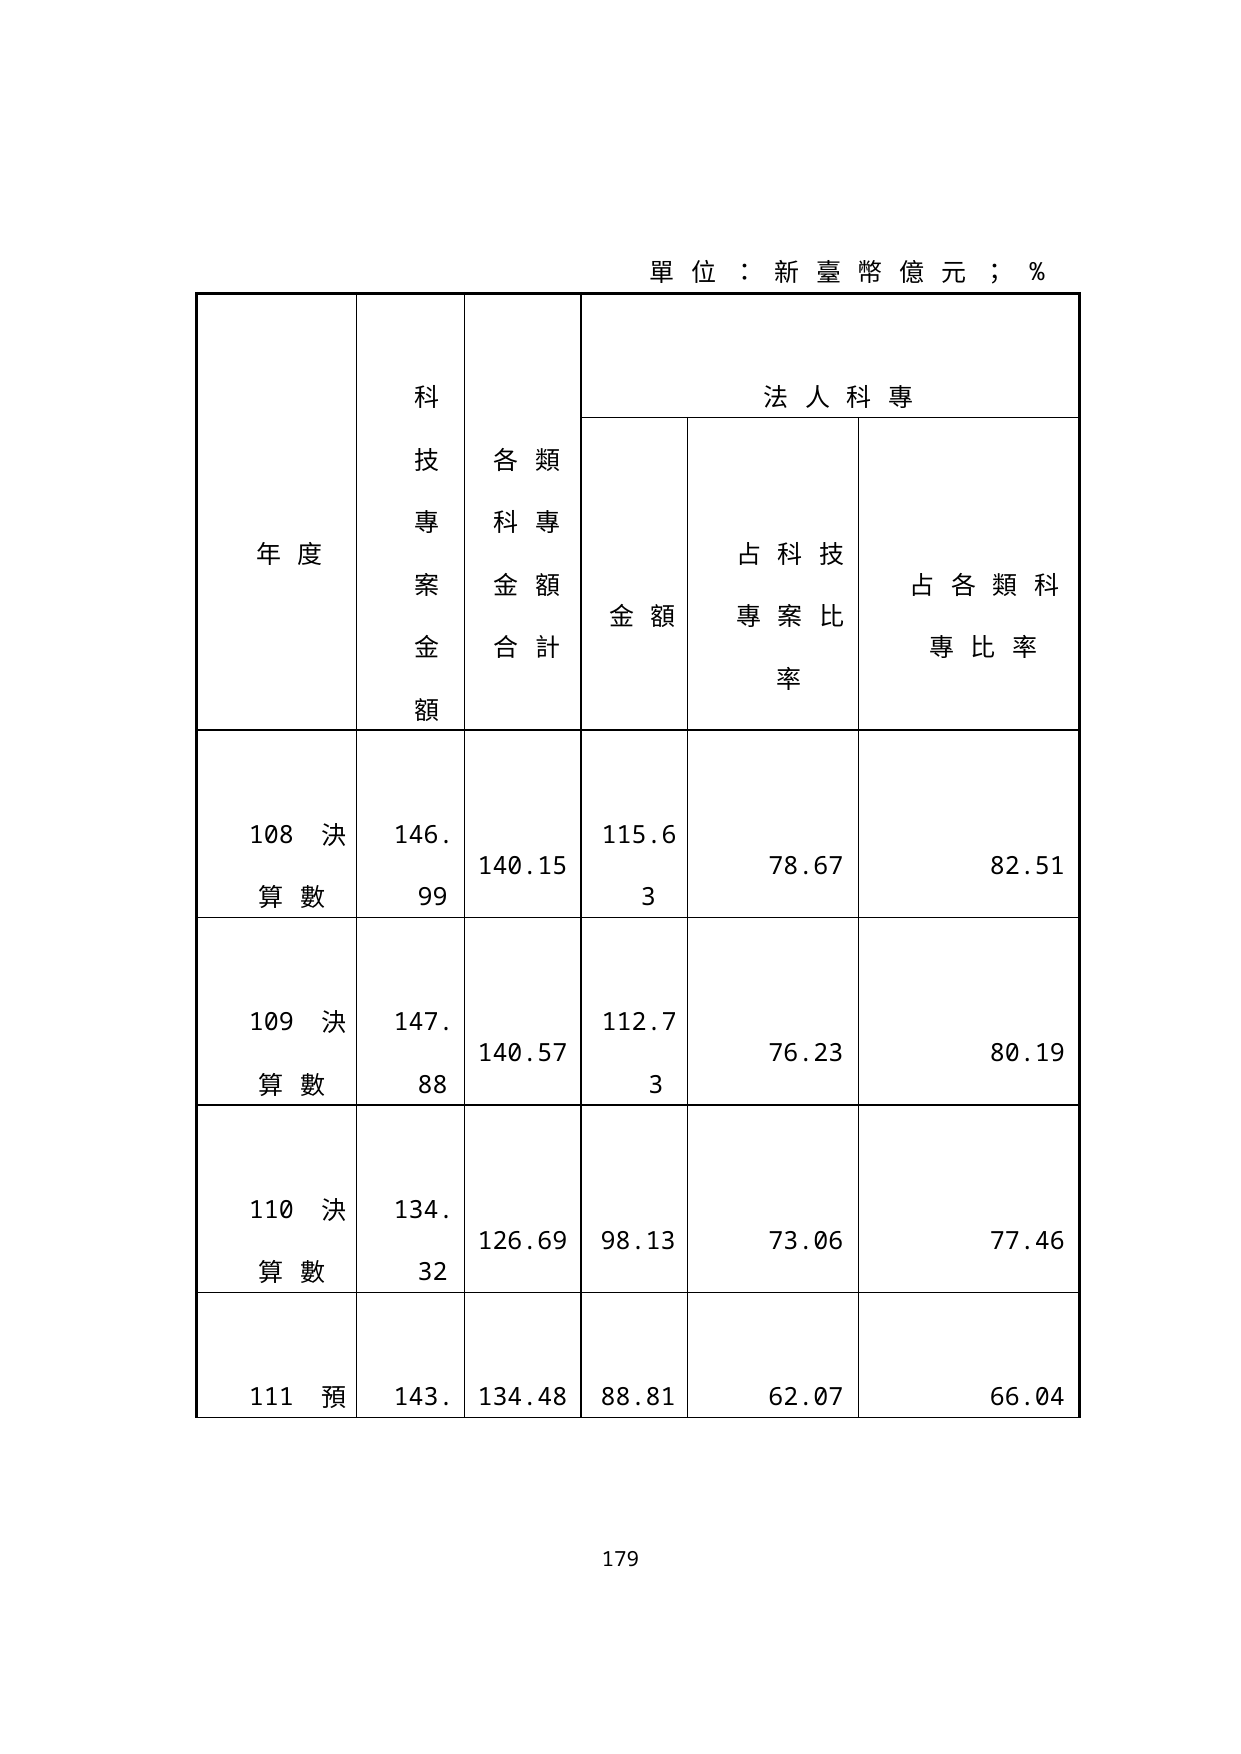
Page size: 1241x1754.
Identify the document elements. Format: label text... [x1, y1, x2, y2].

text 單位：新臺幣億元；% [197, 229, 1058, 292]
table_cell 占各類科專比率 [859, 418, 1078, 729]
table_cell 62.07 [688, 1293, 858, 1417]
table_cell 143. [357, 1293, 464, 1417]
table_cell 88.81 [582, 1293, 687, 1417]
table_cell 126.69 [465, 1106, 580, 1292]
table_header 各類科專 金額合計 [465, 295, 580, 729]
table_cell 108決算數 [198, 731, 356, 917]
table_header 年度 [198, 295, 356, 729]
table_cell 占科技專案比率 [688, 418, 858, 729]
table_cell 146.99 [357, 731, 464, 917]
table_cell 140.15 [465, 731, 580, 917]
table_cell 134.48 [465, 1293, 580, 1417]
table_cell 111預 [198, 1293, 356, 1417]
table_cell 112.73 [582, 918, 687, 1104]
table_cell 66.04 [859, 1293, 1078, 1417]
table_cell 73.06 [688, 1106, 858, 1292]
table_cell 110決算數 [198, 1106, 356, 1292]
table_header 法人科專 [582, 295, 1078, 417]
table_cell 115.63 [582, 731, 687, 917]
table_cell 82.51 [859, 731, 1078, 917]
table_cell 109決算數 [198, 918, 356, 1104]
table_cell 78.67 [688, 731, 858, 917]
table_cell 140.57 [465, 918, 580, 1104]
table_cell 金額 [582, 418, 687, 729]
table_cell 98.13 [582, 1106, 687, 1292]
table_cell 76.23 [688, 918, 858, 1104]
table_header 科技專案 金額 [357, 295, 464, 729]
table_cell 147.88 [357, 918, 464, 1104]
table_cell 80.19 [859, 918, 1078, 1104]
table_cell 134.32 [357, 1106, 464, 1292]
table_cell 77.46 [859, 1106, 1078, 1292]
